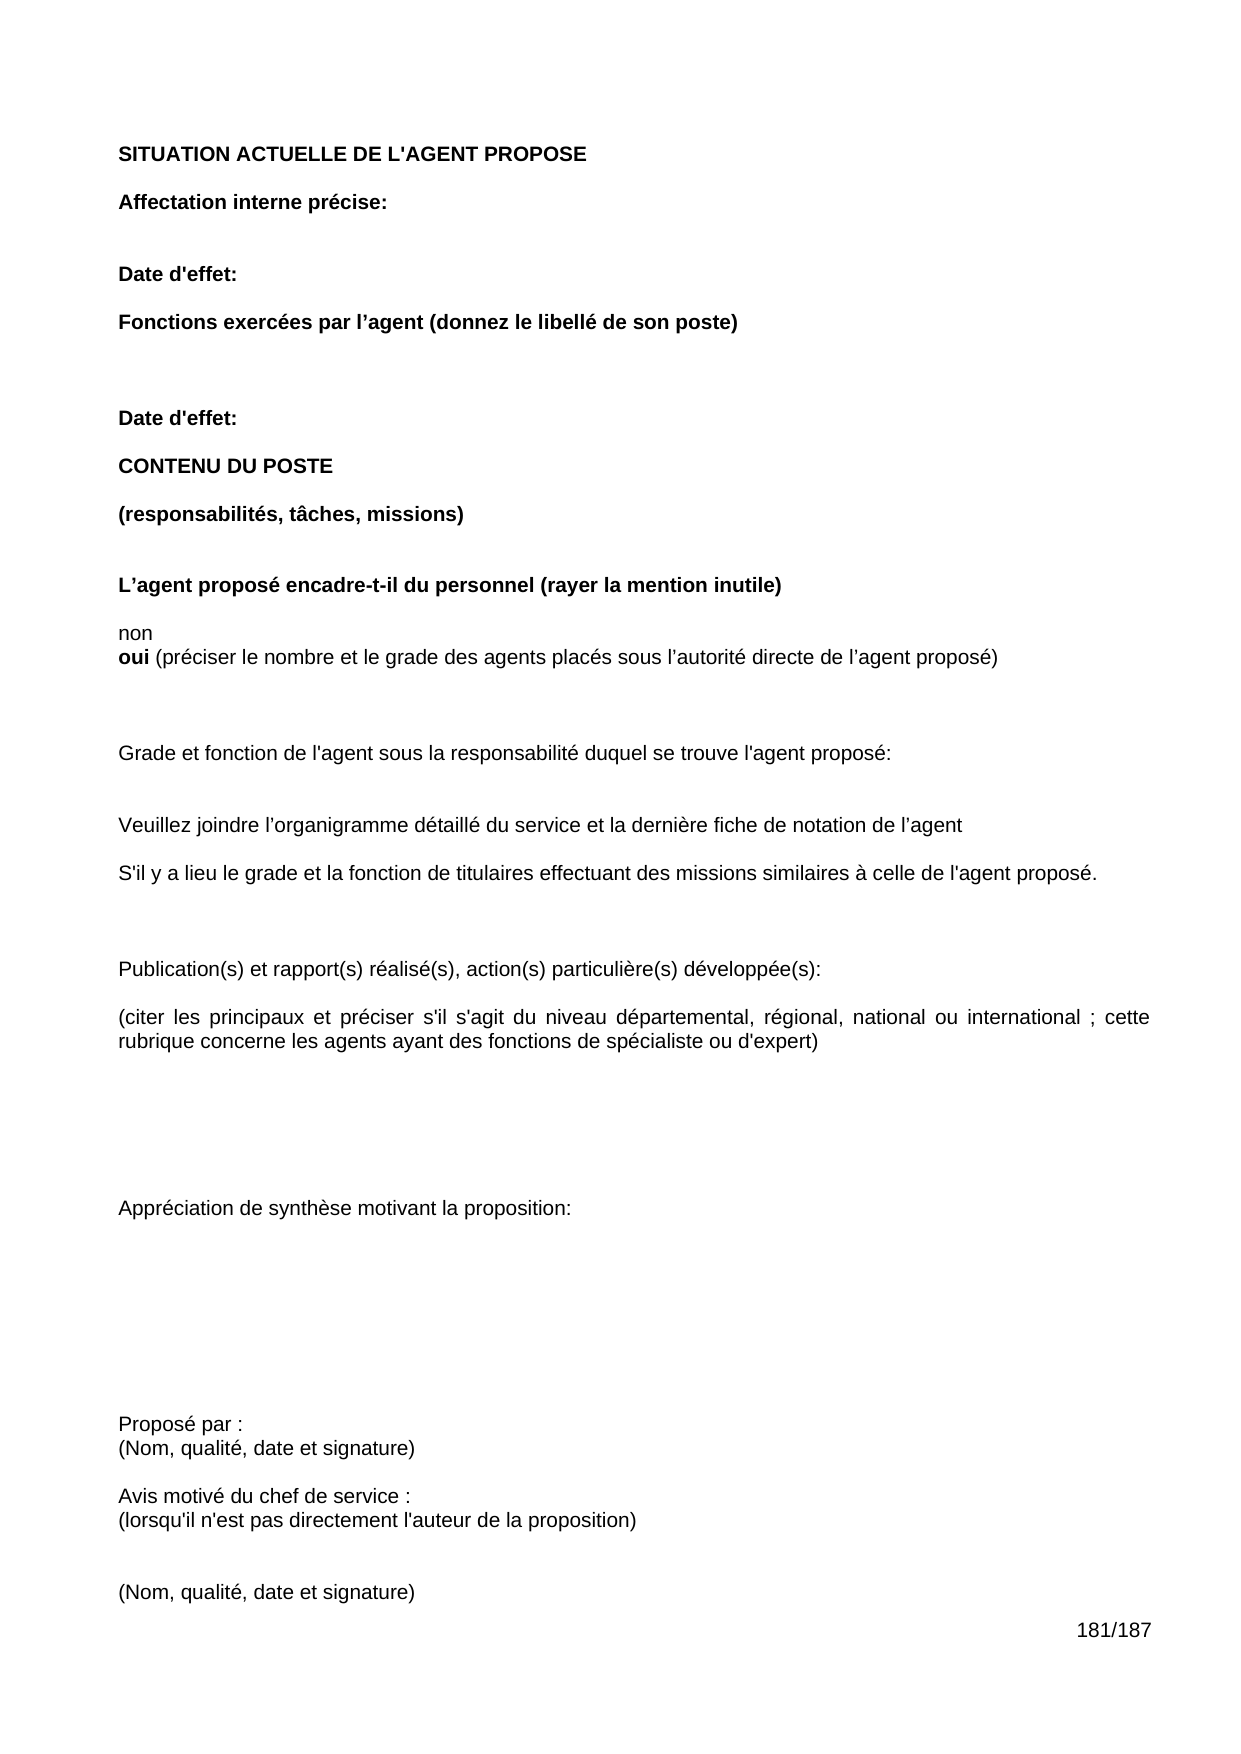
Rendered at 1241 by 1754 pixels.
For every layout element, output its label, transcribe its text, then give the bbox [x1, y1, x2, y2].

text (responsabilités, tâches, missions) [118, 501, 1152, 525]
text S'il y a lieu le grade et la fonction de titulaires effectuant des missions similaires à celle de l'agent proposé. [118, 861, 1152, 885]
text (Nom, qualité, date et signature) [118, 1436, 1152, 1460]
text Fonctions exercées par l’agent (donnez le libellé de son poste) [118, 310, 1152, 334]
text Proposé par : [118, 1412, 1152, 1436]
text Grade et fonction de l'agent sous la responsabilité duquel se trouve l'agent proposé: [118, 741, 1152, 765]
text CONTENU DU POSTE [118, 453, 1152, 477]
text Affectation interne précise: [118, 190, 1152, 214]
text non [118, 621, 1152, 645]
text Appréciation de synthèse motivant la proposition: [118, 1196, 1152, 1220]
text Date d'effet: [118, 406, 1152, 429]
text oui (préciser le nombre et le grade des agents placés sous l’autorité directe de l’agent proposé) [118, 645, 1152, 669]
text SITUATION ACTUELLE DE L'AGENT PROPOSE [118, 142, 1152, 166]
text (citer les principaux et préciser s'il s'agit du niveau départemental, régional, national ou international ; cette rubrique concerne les agents ayant des fonctions de spécialiste ou d'expert) [118, 1004, 1152, 1052]
text L’agent proposé encadre-t-il du personnel (rayer la mention inutile) [118, 573, 1152, 597]
text (Nom, qualité, date et signature) [118, 1579, 1152, 1603]
text Date d'effet: [118, 262, 1152, 286]
text Avis motivé du chef de service : [118, 1484, 1152, 1508]
text Publication(s) et rapport(s) réalisé(s), action(s) particulière(s) développée(s): [118, 957, 1152, 981]
text Veuillez joindre l’organigramme détaillé du service et la dernière fiche de notation de l’agent [118, 813, 1152, 837]
text (lorsqu'il n'est pas directement l'auteur de la proposition) [118, 1508, 1152, 1532]
